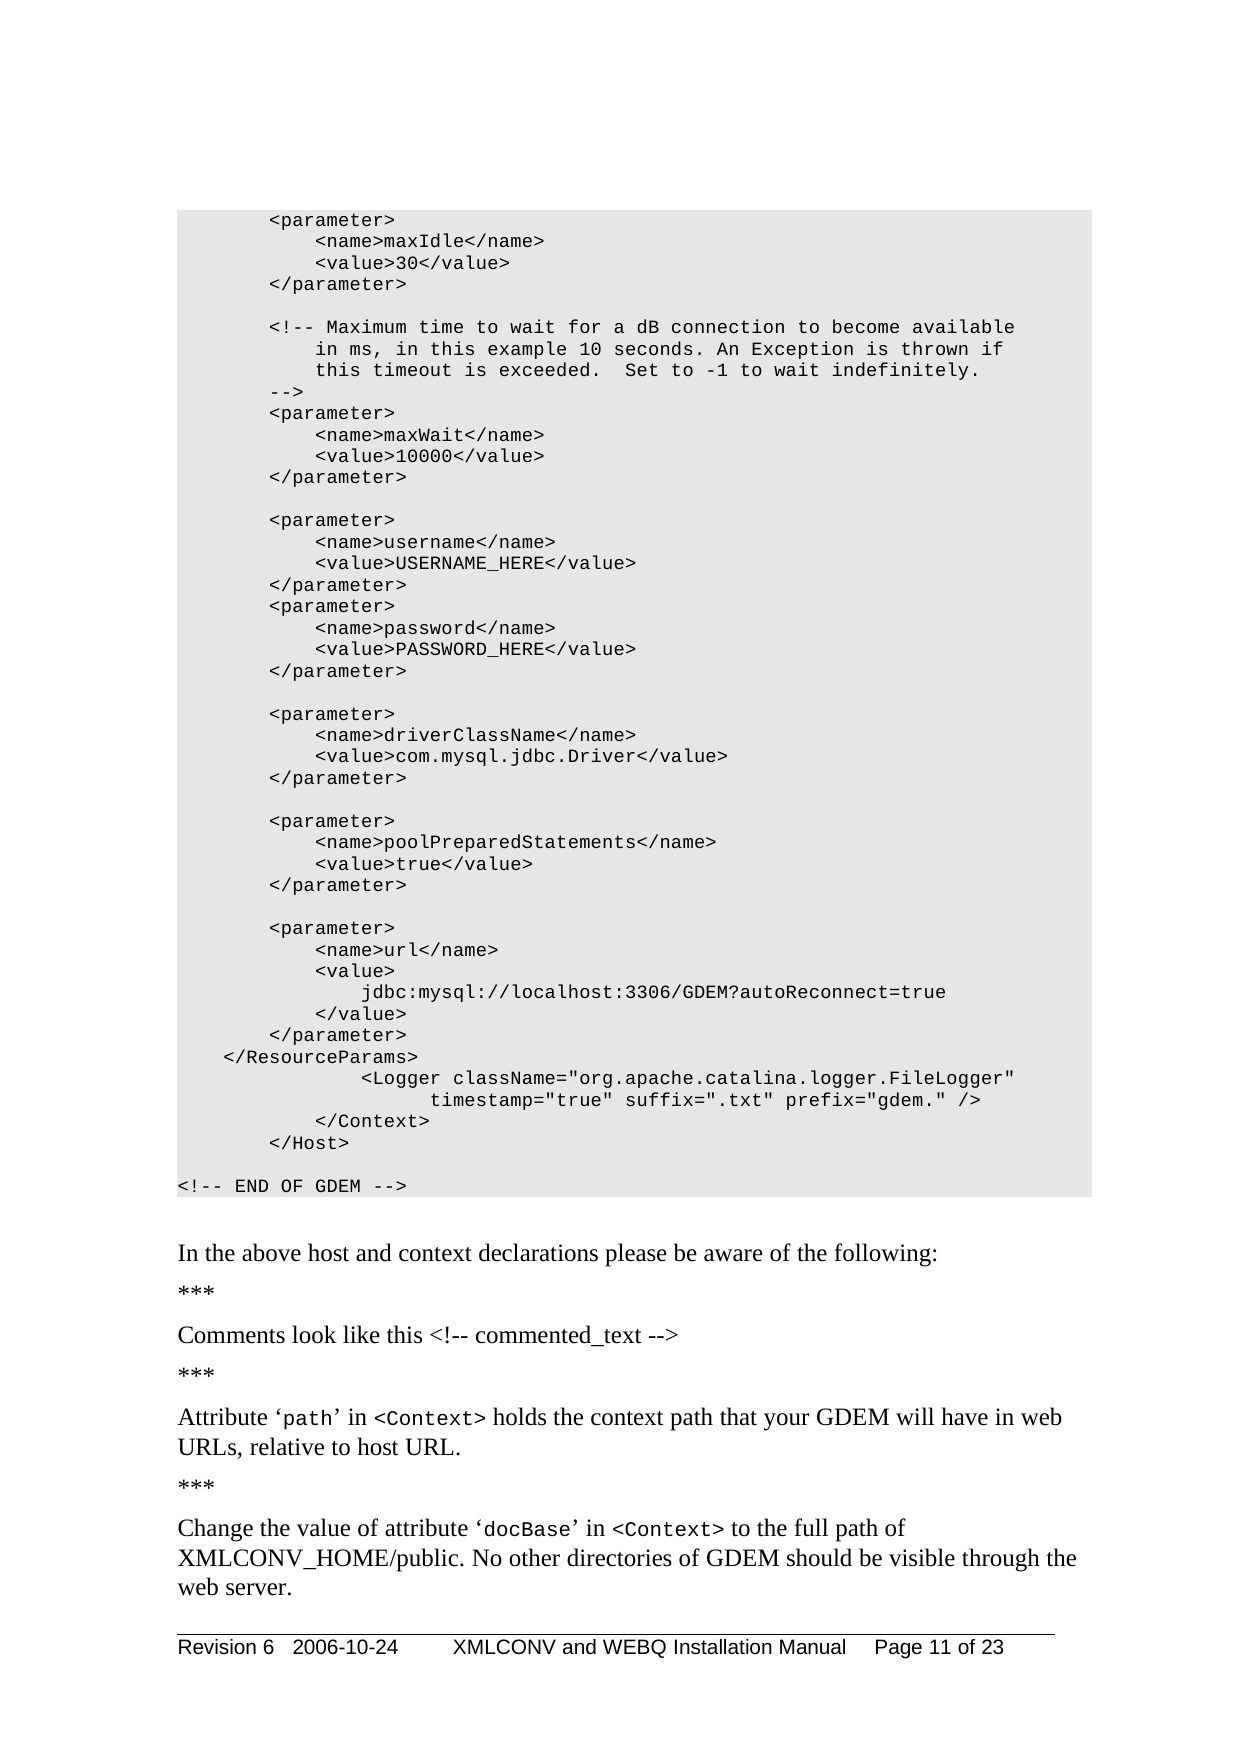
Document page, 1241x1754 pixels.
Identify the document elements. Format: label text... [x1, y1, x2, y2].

list jdbc:mysql://localhost:3306/GDEM?autoReconnect=true [177, 983, 1092, 1004]
list in ms, in this example 10 seconds. An Exception is thrown if [177, 339, 1092, 361]
list --> [177, 382, 1092, 403]
list </parameter> [177, 661, 1092, 682]
list <name>maxIdle</name> [177, 232, 1092, 253]
list <value>30</value> [177, 253, 1092, 275]
list this timeout is exceeded. Set to -1 to wait indefinitely. [177, 361, 1092, 382]
list </value> [177, 1004, 1092, 1026]
list <!-- Maximum time to wait for a dB connection to become available [177, 318, 1092, 339]
list <parameter> [177, 811, 1092, 833]
list <name>poolPreparedStatements</name> [177, 833, 1092, 854]
list </parameter> [177, 575, 1092, 597]
text Attribute ‘path’ in <Context> holds the context path that your GDEM will have in web URLs, relative to host URL. [177, 1402, 1092, 1461]
list <name>url</name> [177, 940, 1092, 961]
list </parameter> [177, 768, 1092, 790]
list <parameter> [177, 597, 1092, 618]
list </parameter> [177, 1026, 1092, 1047]
list <name>password</name> [177, 618, 1092, 639]
text Comments look like this <!-- commented_text --> [177, 1320, 1092, 1349]
list </Context> [177, 1112, 1092, 1133]
text *** [177, 1361, 1092, 1390]
text *** [177, 1472, 1092, 1501]
list </parameter> [177, 468, 1092, 489]
list <value>com.mysql.jdbc.Driver</value> [177, 747, 1092, 768]
list </ResourceParams> [177, 1047, 1092, 1069]
text Change the value of attribute ‘docBase’ in <Context> to the full path of XMLCONV_HOME/public. No other directories of GDEM should be visible through the web server. [177, 1513, 1092, 1601]
list <value>USERNAME_HERE</value> [177, 554, 1092, 575]
list <name>username</name> [177, 532, 1092, 554]
list <value>10000</value> [177, 446, 1092, 468]
list <parameter> [177, 511, 1092, 532]
text In the above host and context declarations please be aware of the following: [177, 1238, 1092, 1267]
list </Host> [177, 1133, 1092, 1154]
list <parameter> [177, 403, 1092, 425]
list <name>maxWait</name> [177, 425, 1092, 446]
list timestamp="true" suffix=".txt" prefix="gdem." /> [177, 1090, 1092, 1112]
list <name>driverClassName</name> [177, 725, 1092, 747]
list <Logger className="org.apache.catalina.logger.FileLogger" [177, 1069, 1092, 1090]
list <parameter> [177, 704, 1092, 725]
text *** [177, 1279, 1092, 1308]
list <parameter> [177, 210, 1092, 232]
list </parameter> [177, 275, 1092, 296]
list </parameter> [177, 876, 1092, 897]
list <value> [177, 961, 1092, 983]
list <value>true</value> [177, 854, 1092, 876]
list <parameter> [177, 918, 1092, 940]
list <value>PASSWORD_HERE</value> [177, 639, 1092, 661]
list <!-- END OF GDEM --> [177, 1176, 1092, 1197]
